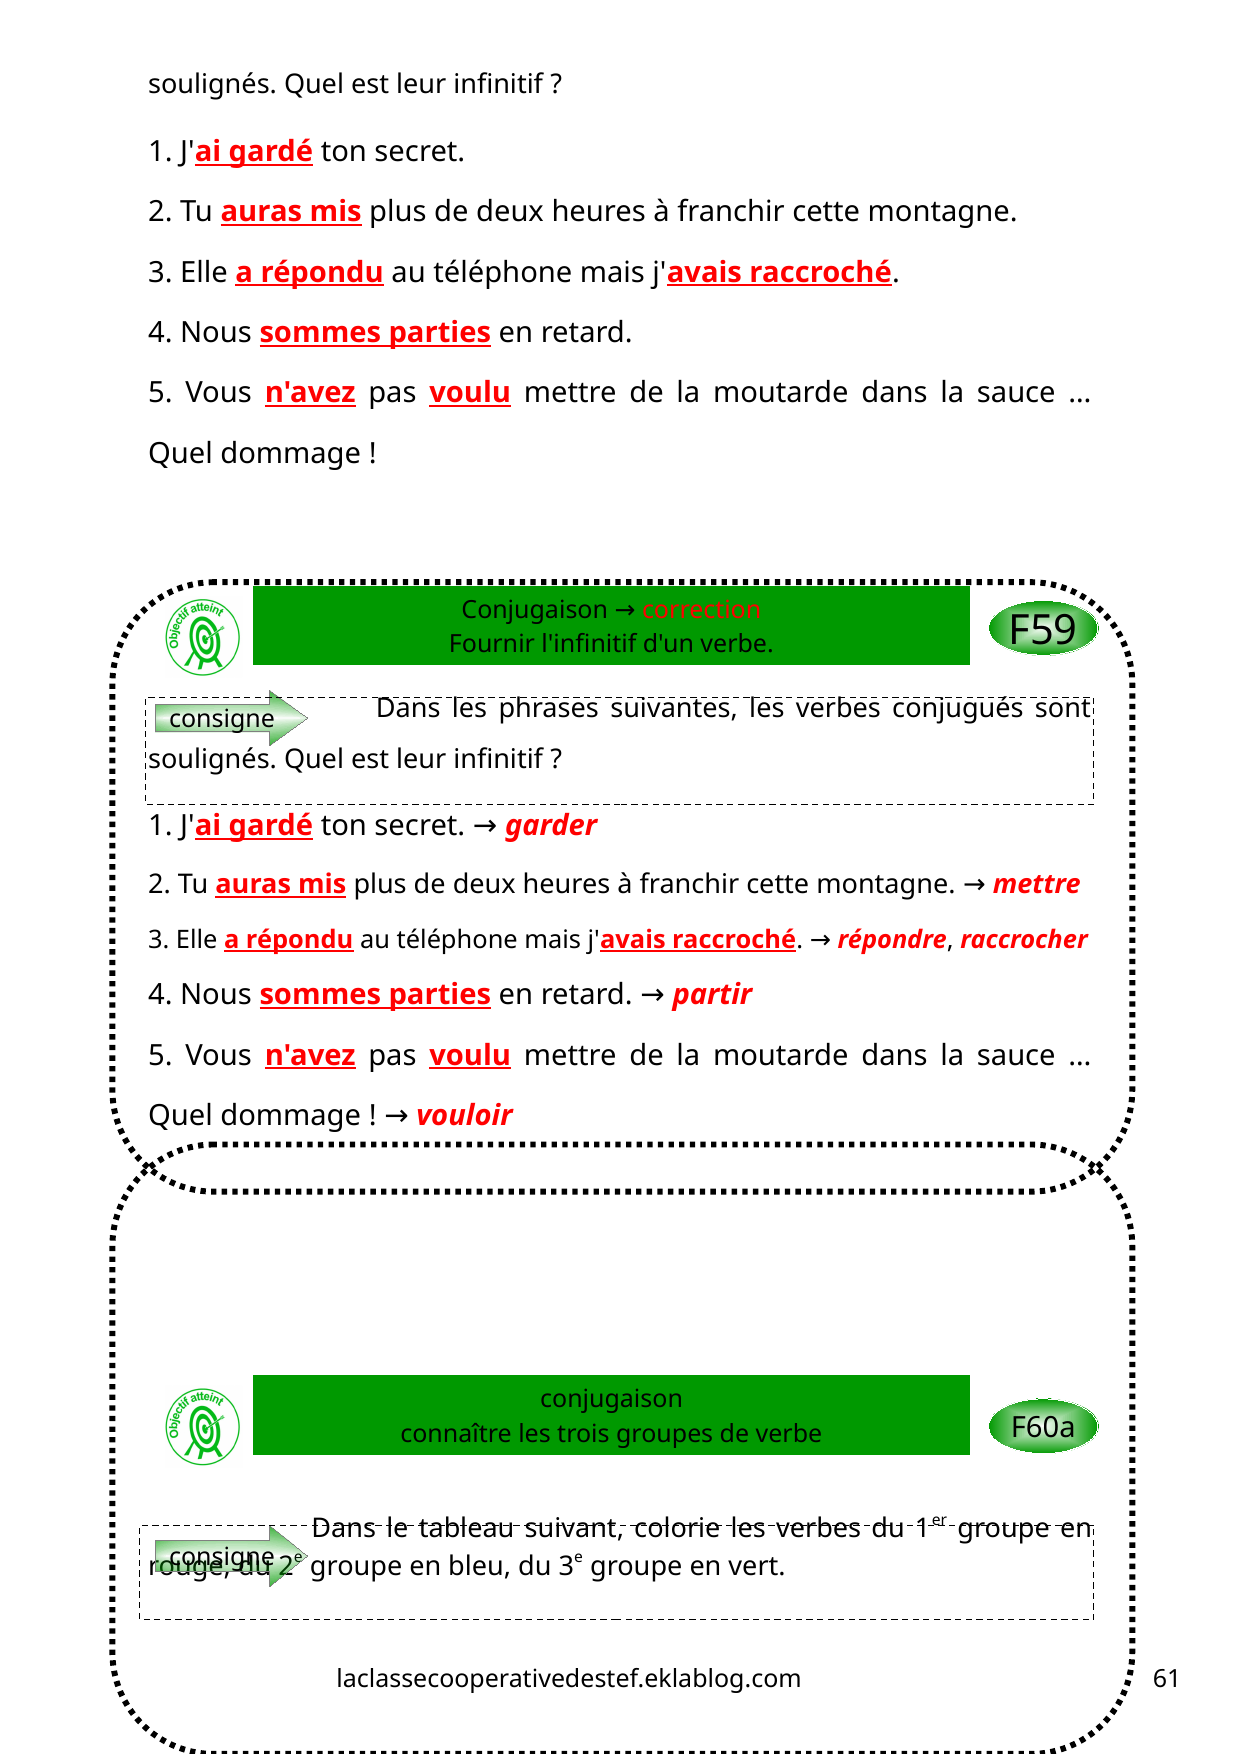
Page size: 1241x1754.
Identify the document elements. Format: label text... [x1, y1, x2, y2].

table_cell [1098, 125, 1139, 477]
table_cell [142, 1140, 248, 1191]
table_cell soulignés. Quel est leur infinitif ? [142, 59, 1098, 107]
table_cell [101, 1375, 142, 1455]
table_cell [1139, 586, 1181, 665]
table_cell [1098, 799, 1139, 1139]
table_cell [1139, 1501, 1181, 1588]
table_cell [59, 125, 101, 477]
table_cell [142, 1375, 252, 1455]
table_cell [101, 799, 142, 1139]
table_cell [101, 683, 142, 782]
table_cell [1098, 683, 1139, 782]
table_cell [59, 477, 101, 528]
table_header [101, 1347, 142, 1375]
table_cell [1098, 586, 1139, 665]
table_cell [101, 1455, 142, 1501]
table_cell [1139, 665, 1181, 682]
picture [164, 1385, 243, 1468]
table_cell [59, 586, 101, 665]
table_cell [1098, 477, 1139, 528]
table_header [1139, 557, 1181, 586]
table_cell [1098, 108, 1139, 124]
table_cell Dans le tableau suivant, colorie les verbes du 1er groupe en rouge, du 2e groupe en bleu, du 3e groupe en vert. [142, 1501, 1098, 1588]
table_cell [59, 59, 101, 107]
table_header [142, 1347, 252, 1375]
table_cell [1139, 477, 1181, 528]
table_header [59, 1347, 101, 1375]
table_cell [59, 799, 101, 1139]
table_cell [101, 782, 142, 799]
table_cell [248, 477, 991, 528]
table_cell 1. J'ai gardé ton secret. 2. Tu auras mis plus de deux heures à franchir cette montagne. 3. Elle a répondu au téléphone mais j'avais raccroché. 4. Nous sommes parties en retard. 5. Vous n'avez pas voulu mettre de la moutarde dans la sauce … Quel dommage ! [142, 125, 1098, 477]
table_cell [253, 665, 970, 682]
table_cell Dans les phrases suivantes, les verbes conjugués sont soulignés. Quel est leur infinitif ? [142, 683, 1098, 782]
table_header [59, 557, 101, 586]
table_cell [59, 665, 101, 682]
table_cell [1139, 59, 1181, 107]
table_cell [59, 1455, 101, 1501]
table_header [101, 557, 142, 586]
table_cell [970, 665, 1098, 682]
table_cell [1098, 1455, 1139, 1501]
table_cell [142, 782, 1098, 799]
table_cell Conjugaison → correction Fournir l'infinitif d'un verbe. [253, 586, 970, 665]
table_cell [1139, 108, 1181, 124]
table_cell 1. J'ai gardé ton secret. → garder 2. Tu auras mis plus de deux heures à franchir cette montagne. → mettre 3. Elle a répondu au téléphone mais j'avais raccroché. → répondre, raccrocher 4. Nous sommes parties en retard. → partir 5. Vous n'avez pas voulu mettre de la moutarde dans la sauce … Quel dommage ! → vouloir [142, 799, 1098, 1139]
table_cell [991, 477, 1098, 528]
table_cell [1139, 125, 1181, 477]
table_cell [1139, 1140, 1181, 1191]
table_cell [59, 108, 101, 124]
table_cell [1098, 665, 1139, 682]
table_cell [59, 1501, 101, 1588]
table_cell [142, 665, 252, 682]
table_header [1098, 1347, 1139, 1375]
table_cell [101, 1140, 142, 1191]
table_cell conjugaison connaître les trois groupes de verbe [253, 1375, 970, 1455]
table_cell [1098, 782, 1139, 799]
table_cell [253, 1455, 970, 1501]
table_header [970, 1347, 1098, 1375]
table_cell [59, 1140, 101, 1191]
table_cell [101, 1501, 142, 1588]
table_cell [101, 586, 142, 665]
table_header [1098, 557, 1139, 586]
table_cell [101, 108, 142, 124]
table_cell [59, 782, 101, 799]
table_cell [1098, 59, 1139, 107]
table_header [1046, 1421, 1055, 1432]
table_cell [101, 59, 142, 107]
picture [164, 596, 243, 678]
table_cell [59, 1375, 101, 1455]
table_header [253, 1347, 970, 1375]
table_cell [970, 1375, 1098, 1455]
table_cell [1139, 683, 1181, 782]
table_cell [142, 108, 1098, 124]
table_cell [101, 125, 142, 477]
table_cell [1098, 1375, 1139, 1455]
table_header [1139, 1347, 1181, 1375]
table_cell [1139, 782, 1181, 799]
table_cell [248, 1140, 991, 1191]
table_cell [59, 683, 101, 782]
table_cell [101, 477, 142, 528]
table_cell [1139, 799, 1181, 1139]
table_cell [970, 586, 1098, 665]
table_cell [1139, 1455, 1181, 1501]
table_cell [1098, 1501, 1139, 1588]
table_cell [101, 665, 142, 682]
table_cell [142, 1455, 252, 1501]
table_cell [1139, 1375, 1181, 1455]
table_cell [142, 477, 248, 528]
table_header [970, 557, 1098, 586]
table_cell [970, 1455, 1098, 1501]
table_header [253, 557, 970, 586]
table_cell [991, 1140, 1098, 1191]
table_header [142, 557, 252, 586]
table_cell [142, 586, 252, 665]
table_cell [1098, 1140, 1139, 1191]
